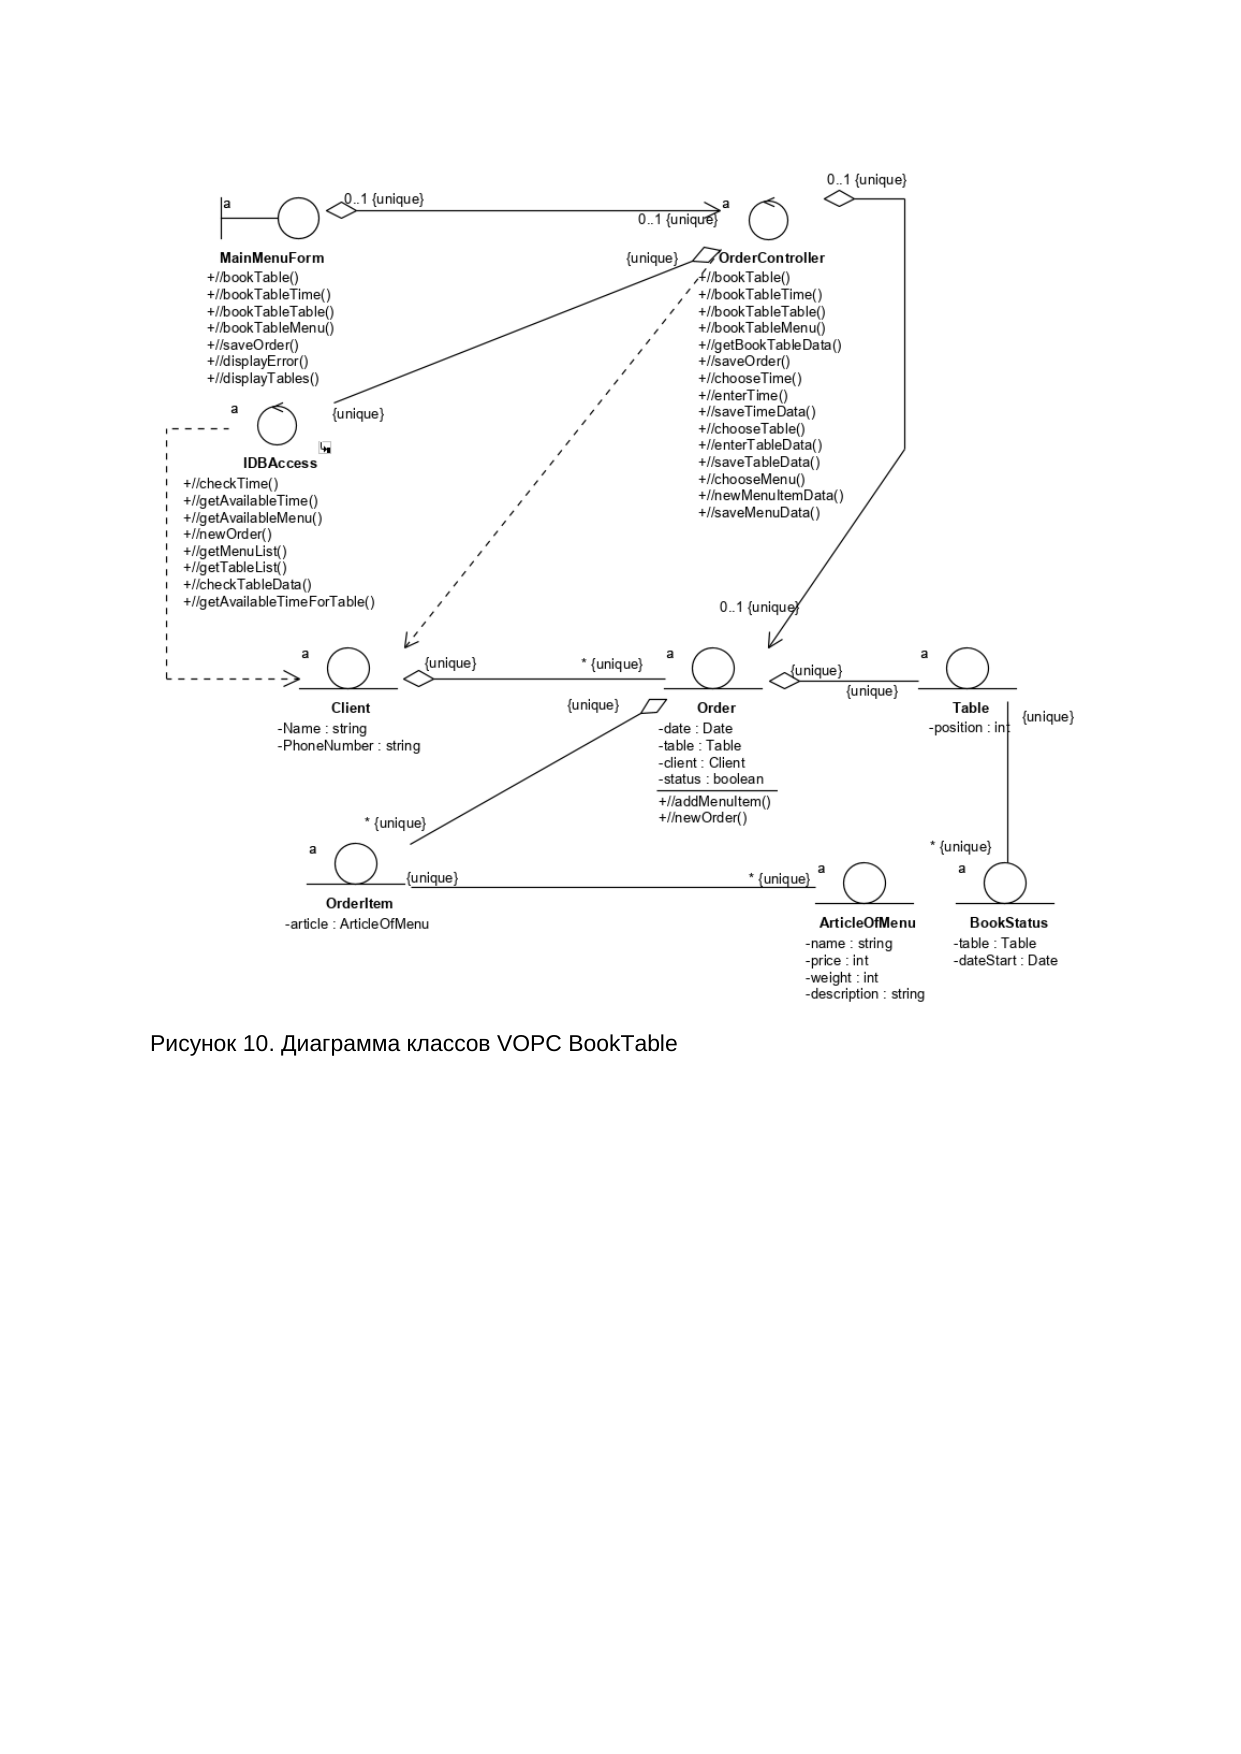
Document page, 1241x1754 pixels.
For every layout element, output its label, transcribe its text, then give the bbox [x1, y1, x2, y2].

table_header [150, 1004, 1090, 1029]
picture [150, 150, 1091, 1004]
table_cell Рисунок 10. Диаграмма классов VOPC BookTable [150, 1030, 1090, 1056]
